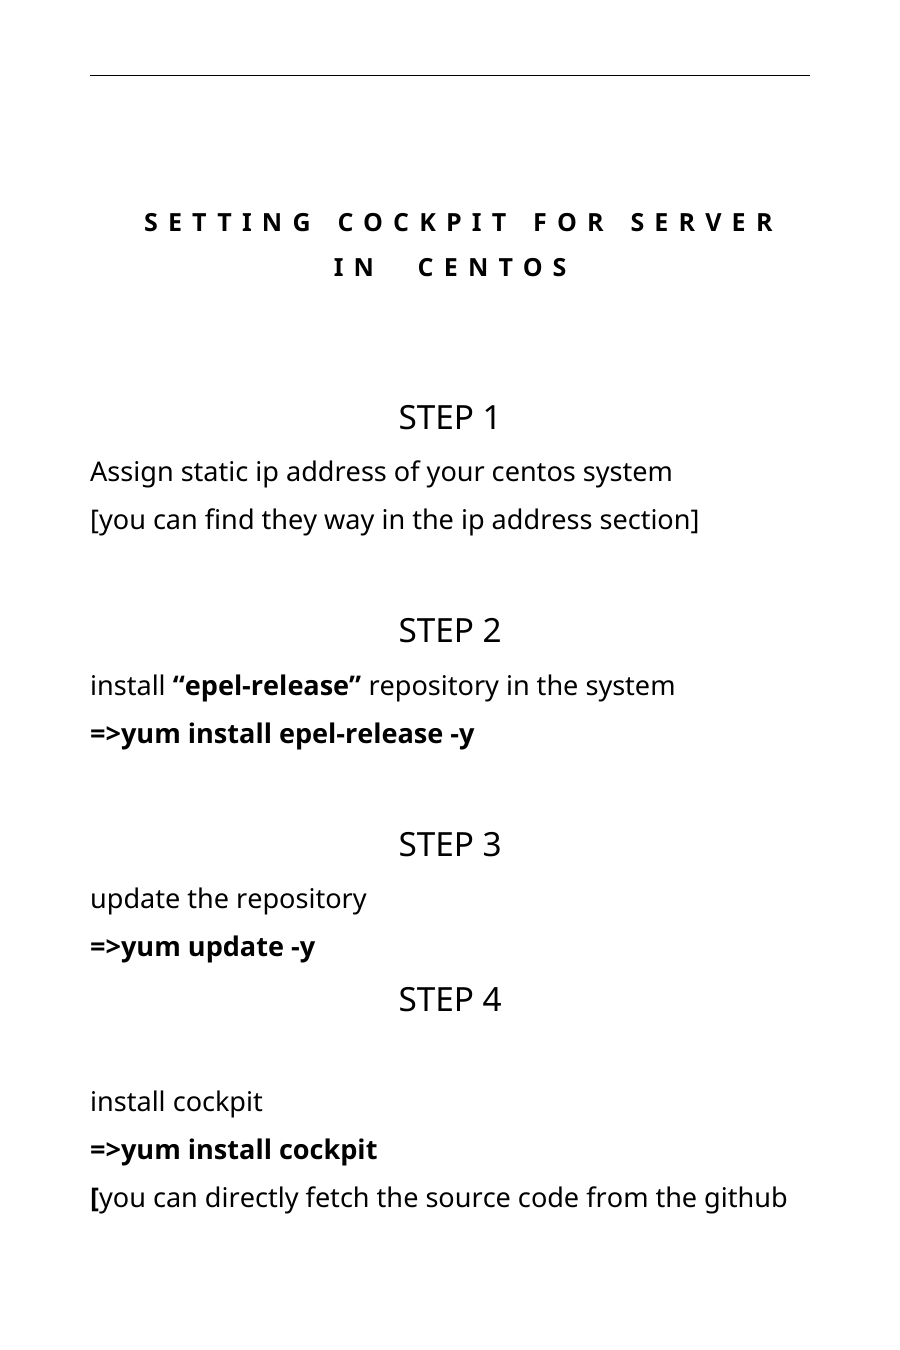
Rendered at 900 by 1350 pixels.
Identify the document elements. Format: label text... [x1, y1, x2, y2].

text [you can directly fetch the source code from the github [90, 1178, 810, 1215]
text Assign static ip address of your centos system [90, 452, 810, 489]
text STEP 2 [90, 607, 810, 653]
text =>yum install cockpit [90, 1131, 810, 1167]
text STEP 4 [90, 976, 810, 1021]
text [you can find they way in the ip address section] [90, 500, 810, 537]
text =>yum install epel-release -y [90, 714, 810, 751]
text install cockpit [90, 1083, 810, 1119]
subtitle SETTING COCKPIT FOR SERVER IN CENTOS [90, 205, 810, 283]
text install “epel-release” repository in the system [90, 666, 810, 703]
text =>yum update -y [90, 928, 810, 965]
text STEP 3 [90, 821, 810, 866]
text update the repository [90, 880, 810, 917]
text STEP 1 [90, 393, 810, 439]
